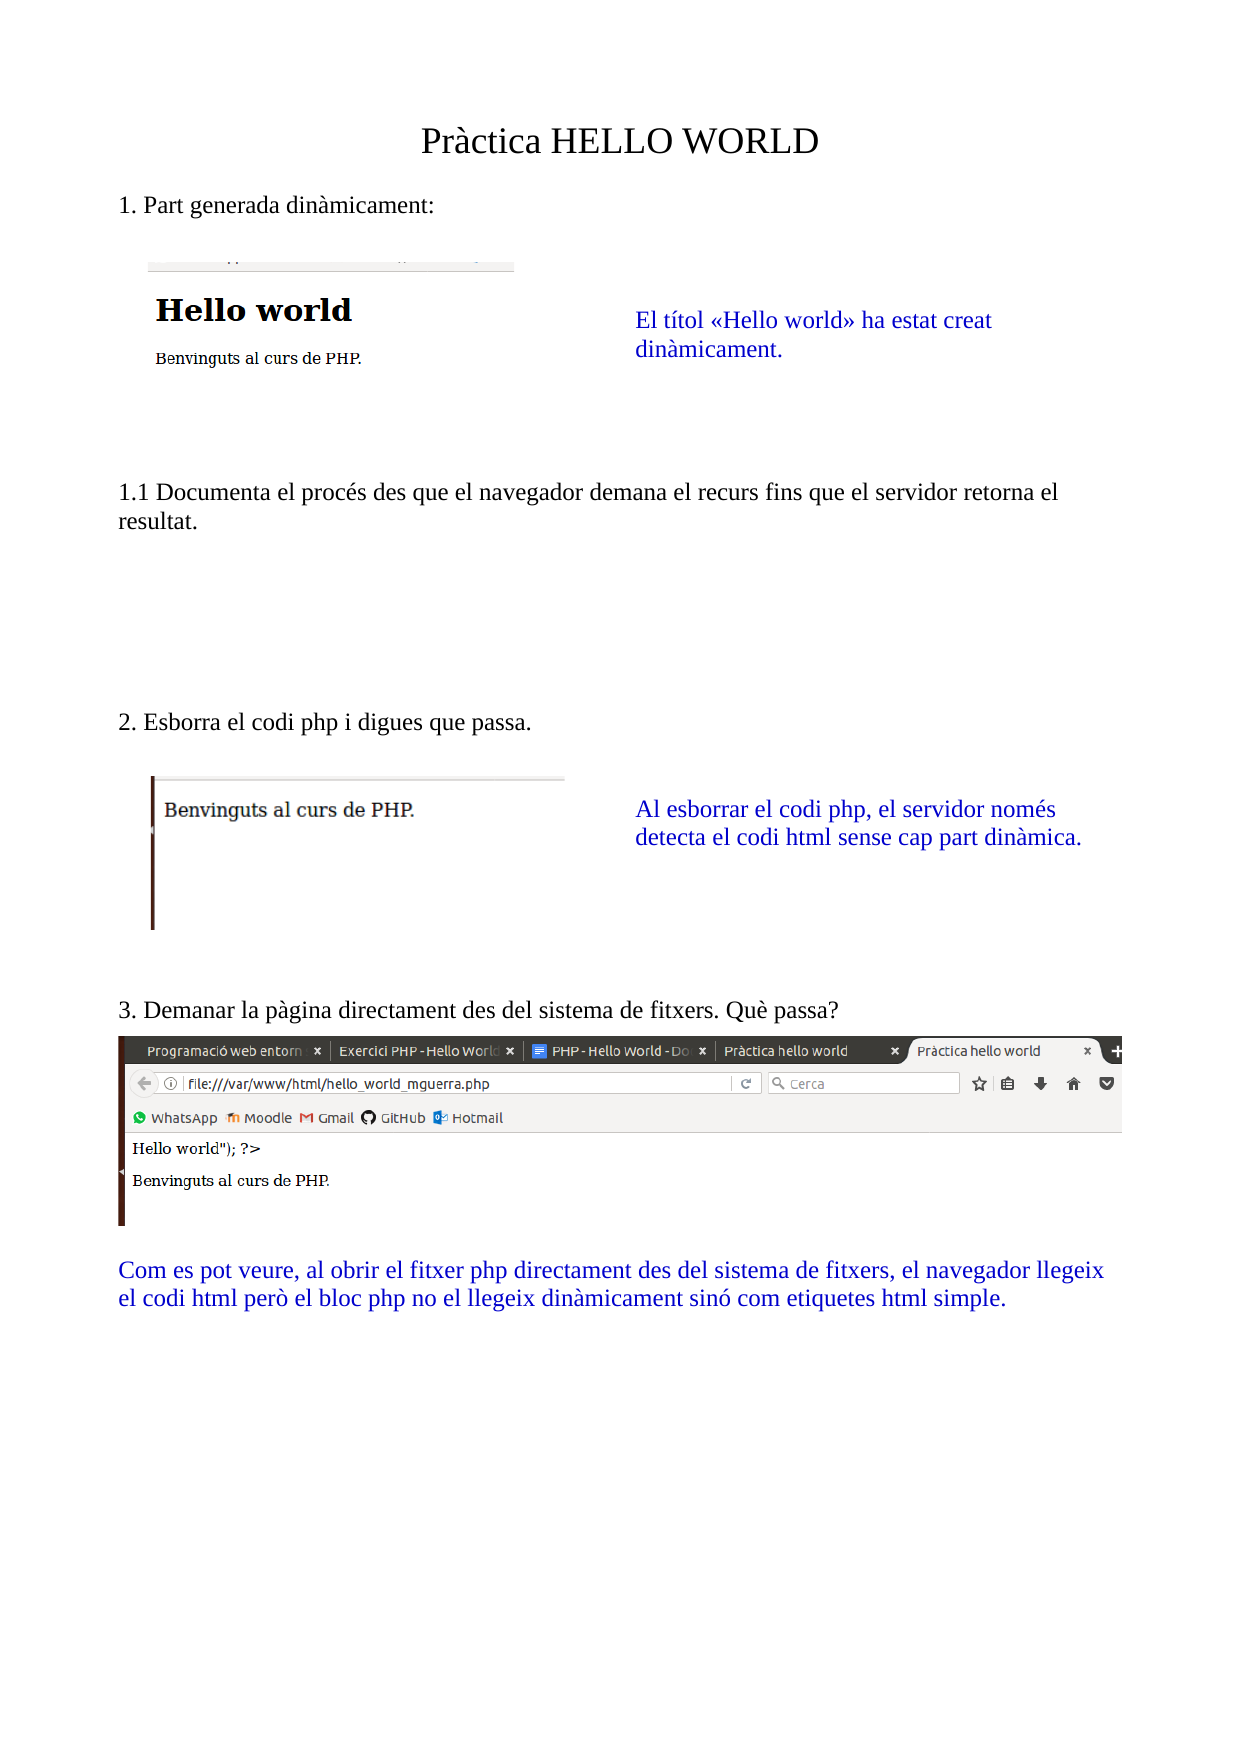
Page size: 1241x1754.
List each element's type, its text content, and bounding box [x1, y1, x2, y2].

text Pràctica HELLO WORLD [118, 118, 1122, 161]
text [118, 794, 150, 851]
text 3. Demanar la pàgina directament des del sistema de fitxers. Què passa? [118, 995, 1122, 1024]
text Al esborrar el codi php, el servidor només detecta el codi html sense cap part dinàmica. [565, 794, 1122, 851]
picture [147, 262, 515, 469]
text 1.1 Documenta el procés des que el navegador demana el recurs fins que el servidor retorna el resultat. [118, 477, 1122, 535]
text Com es pot veure, al obrir el fitxer php directament des del sistema de fitxers, el navegador llegeix el codi html però el bloc php no el llegeix dinàmicament sinó com etiquetes html simple. [118, 1255, 1122, 1312]
picture [150, 776, 565, 930]
picture [118, 1036, 1122, 1226]
text 1. Part generada dinàmicament: [118, 190, 1122, 219]
text El títol «Hello world» ha estat creat dinàmicament. [515, 305, 1122, 362]
text [118, 305, 147, 362]
text 2. Esborra el codi php i digues que passa. [118, 707, 1122, 736]
